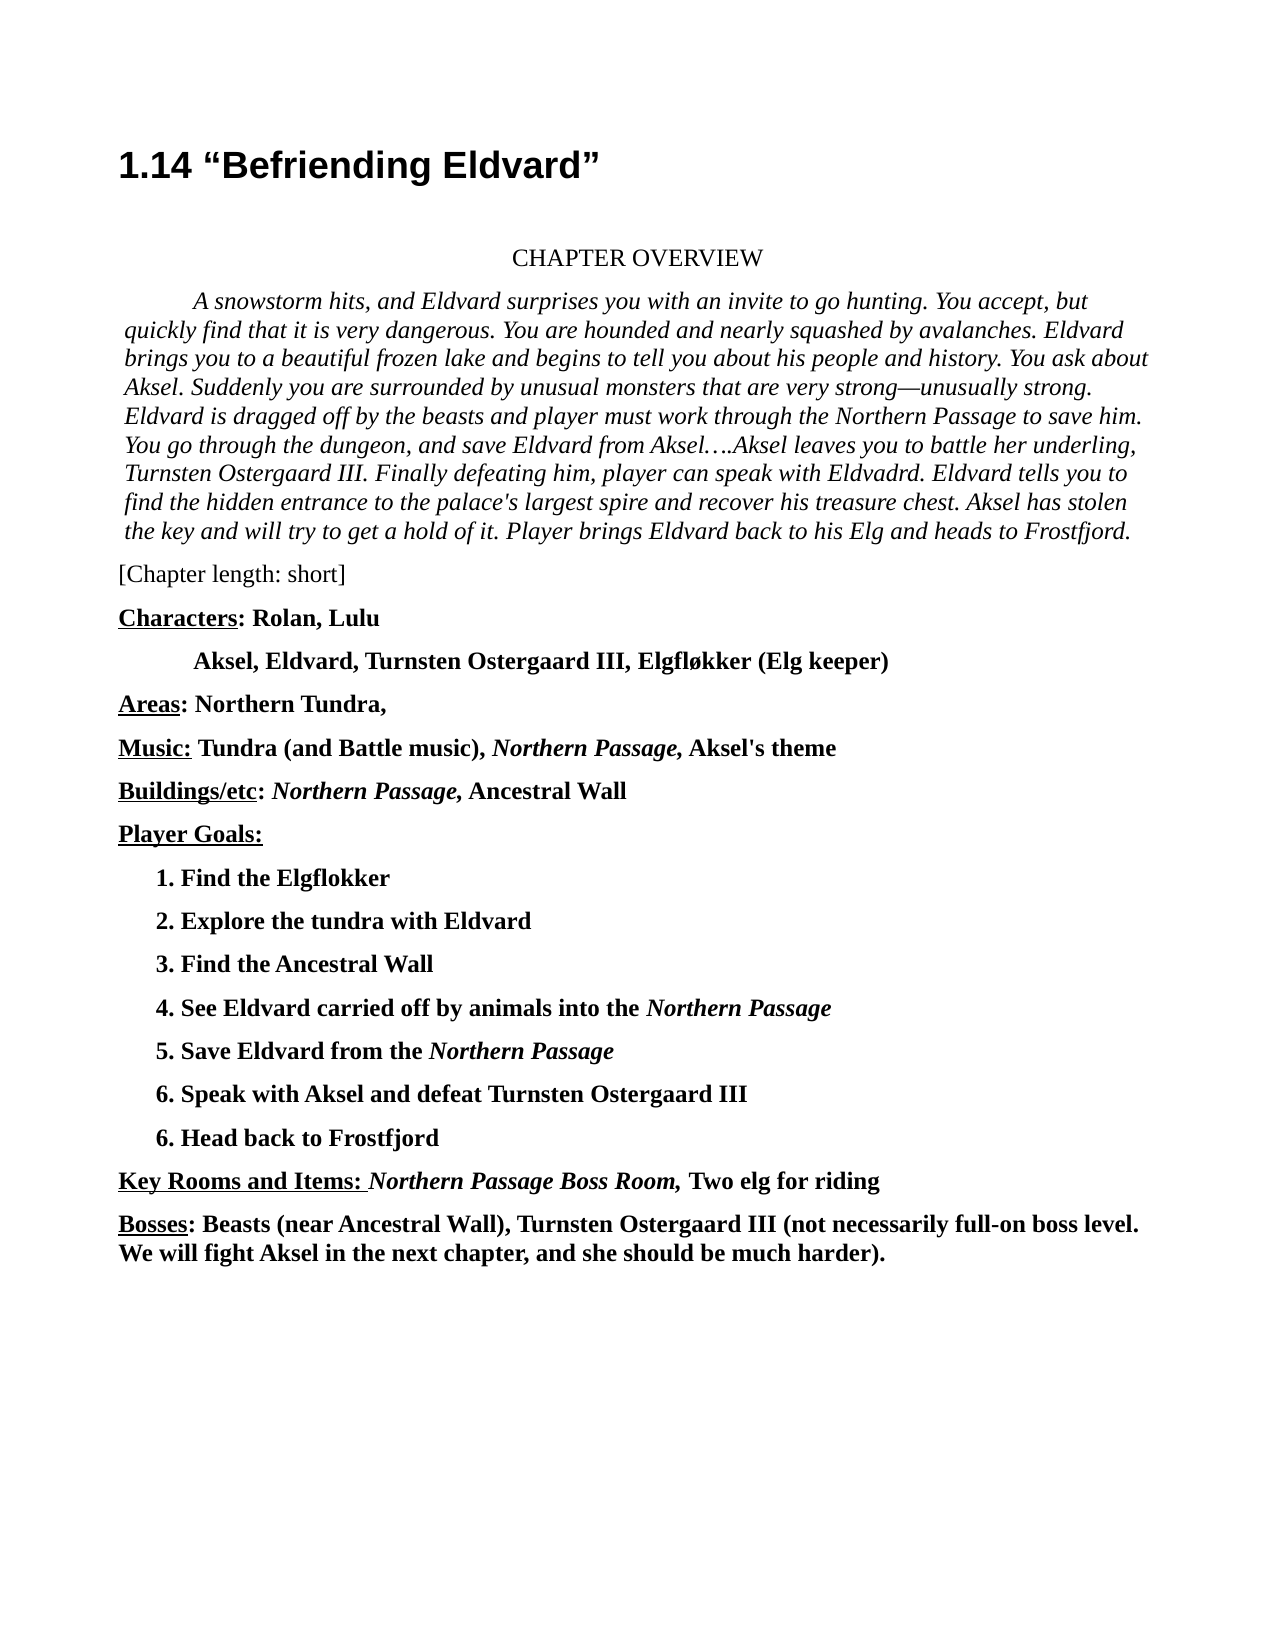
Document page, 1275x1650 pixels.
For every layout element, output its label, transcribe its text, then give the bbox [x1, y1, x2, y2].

text Characters: Rolan, Lulu [118, 603, 1157, 631]
list 4. See Eldvard carried off by animals into the Northern Passage [156, 993, 1157, 1021]
list 1. Find the Elgflokker [156, 863, 1157, 891]
text CHAPTER OVERVIEW [118, 243, 1157, 271]
text [Chapter length: short] [118, 559, 1157, 588]
list 6. Head back to Frostfjord [156, 1123, 1157, 1151]
text Areas: Northern Tundra, [118, 689, 1157, 718]
text Music: Tundra (and Battle music), Northern Passage, Aksel's theme [118, 733, 1157, 761]
list 3. Find the Ancestral Wall [156, 949, 1157, 978]
list 6. Speak with Aksel and defeat Turnsten Ostergaard III [156, 1079, 1157, 1108]
text Bosses: Beasts (near Ancestral Wall), Turnsten Ostergaard III (not necessarily full-on boss level. We will fight Aksel in the next chapter, and she should be much harder). [118, 1209, 1157, 1267]
subtitle 1.14 “Befriending Eldvard” [118, 143, 1157, 187]
text Buildings/etc: Northern Passage, Ancestral Wall [118, 776, 1157, 805]
list A snowstorm hits, and Eldvard surprises you with an invite to go hunting. You accept, but quickly find that it is very dangerous. You are hounded and nearly squashed by avalanches. Eldvard brings you to a beautiful frozen lake and begins to tell you about his people and history. You ask about Aksel. Suddenly you are surrounded by unusual monsters that are very strong—unusually strong. Eldvard is dragged off by the beasts and player must work through the Northern Passage to save him. You go through the dungeon, and save Eldvard from Aksel….Aksel leaves you to battle her underling, Turnsten Ostergaard III. Finally defeating him, player can speak with Eldvadrd. Eldvard tells you to find the hidden entrance to the palace's largest spire and recover his treasure chest. Aksel has stolen the key and will try to get a hold of it. Player brings Eldvard back to his Elg and heads to Frostfjord. [124, 286, 1157, 545]
text Aksel, Eldvard, Turnsten Ostergaard III, Elgfløkker (Elg keeper) [118, 646, 1157, 675]
text Player Goals: [118, 819, 1157, 848]
list 2. Explore the tundra with Eldvard [156, 906, 1157, 935]
list 5. Save Eldvard from the Northern Passage [156, 1036, 1157, 1065]
text Key Rooms and Items: Northern Passage Boss Room, Two elg for riding [118, 1166, 1157, 1195]
